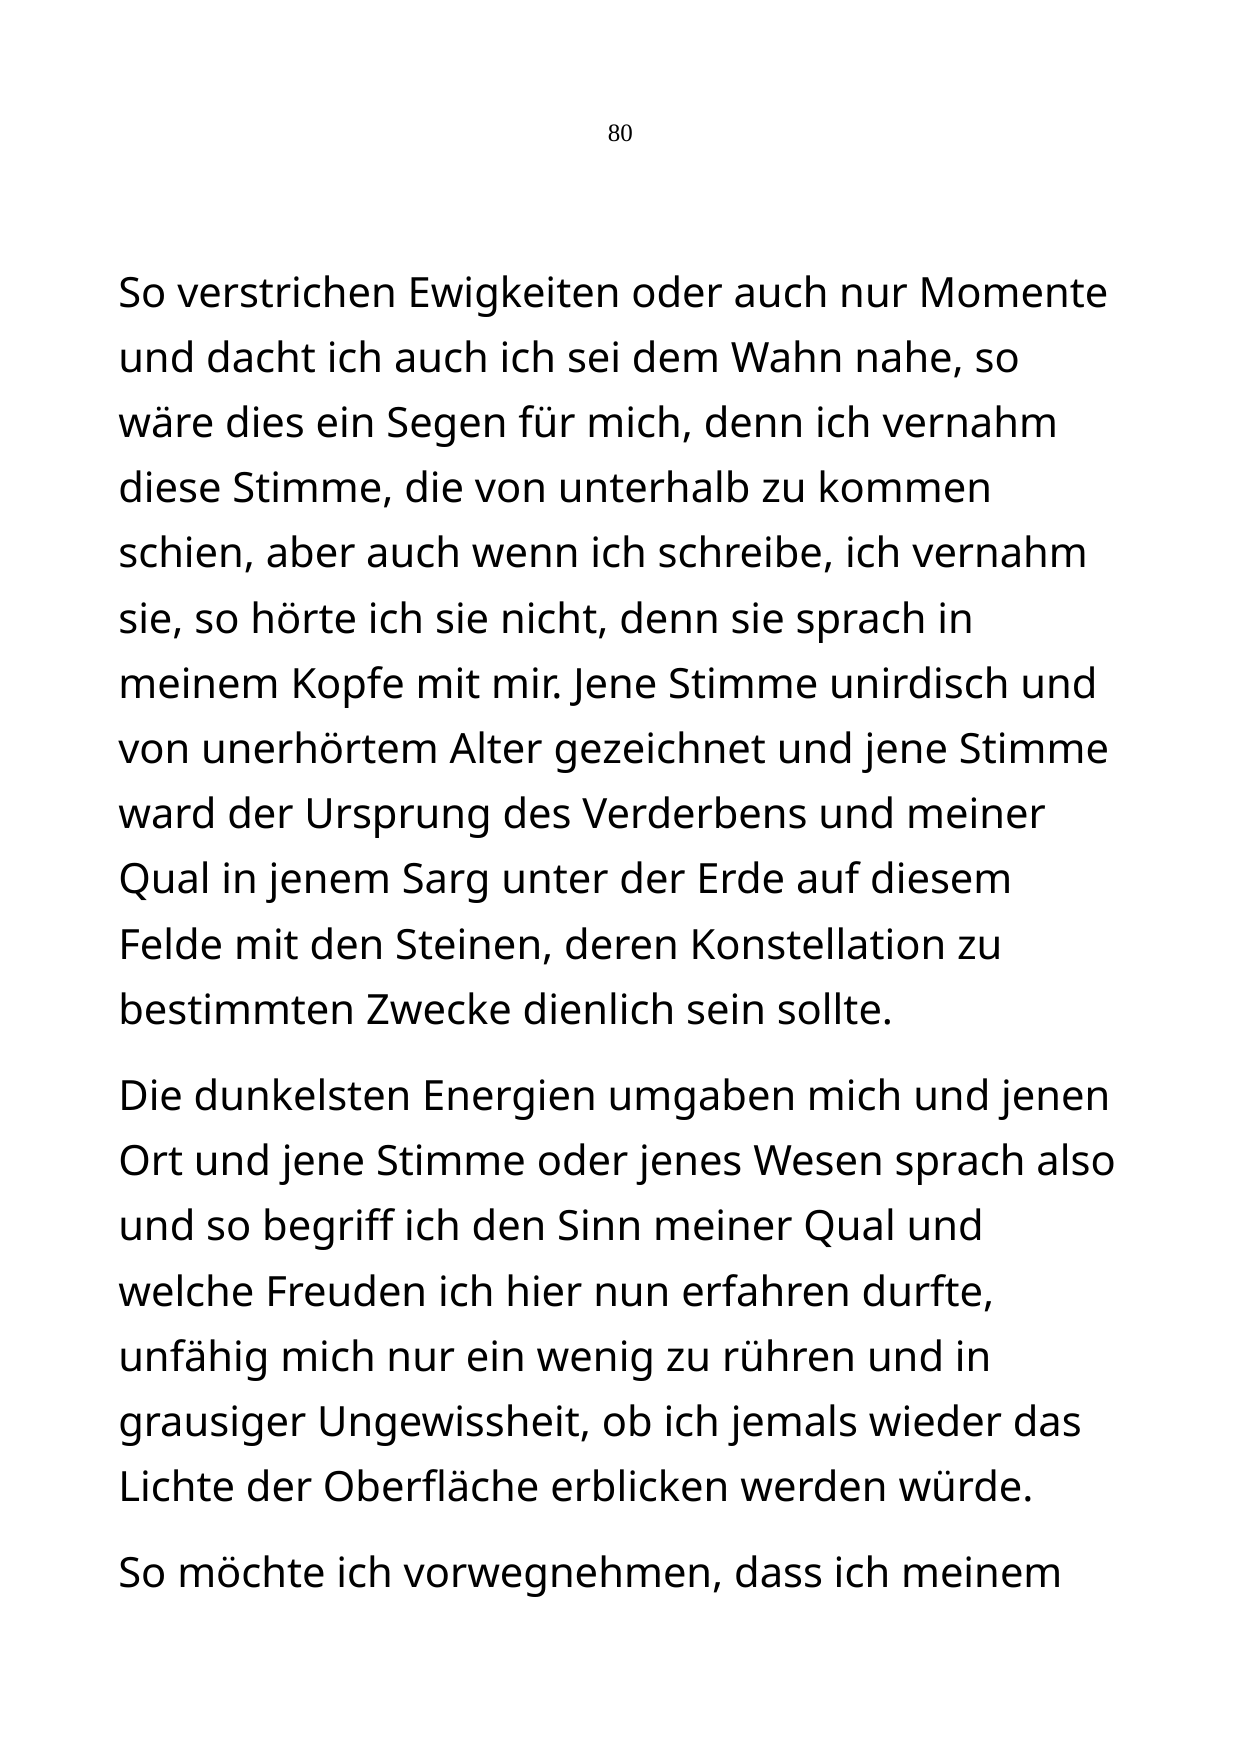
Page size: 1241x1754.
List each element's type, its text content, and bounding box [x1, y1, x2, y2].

text So möchte ich vorwegnehmen, dass ich meinem [118, 1543, 1122, 1600]
text Die dunkelsten Energien umgaben mich und jenen Ort und jene Stimme oder jenes Wesen sprach also und so begriff ich den Sinn meiner Qual und welche Freuden ich hier nun erfahren durfte, unfähig mich nur ein wenig zu rühren und in grausiger Ungewissheit, ob ich jemals wieder das Lichte der Oberfläche erblicken werden würde. [118, 1066, 1122, 1514]
text So verstrichen Ewigkeiten oder auch nur Momente und dacht ich auch ich sei dem Wahn nahe, so wäre dies ein Segen für mich, denn ich vernahm diese Stimme, die von unterhalb zu kommen schien, aber auch wenn ich schreibe, ich vernahm sie, so hörte ich sie nicht, denn sie sprach in meinem Kopfe mit mir. Jene Stimme unirdisch und von unerhörtem Alter gezeichnet und jene Stimme ward der Ursprung des Verderbens und meiner Qual in jenem Sarg unter der Erde auf diesem Felde mit den Steinen, deren Konstellation zu bestimmten Zwecke dienlich sein sollte. [118, 262, 1122, 1036]
